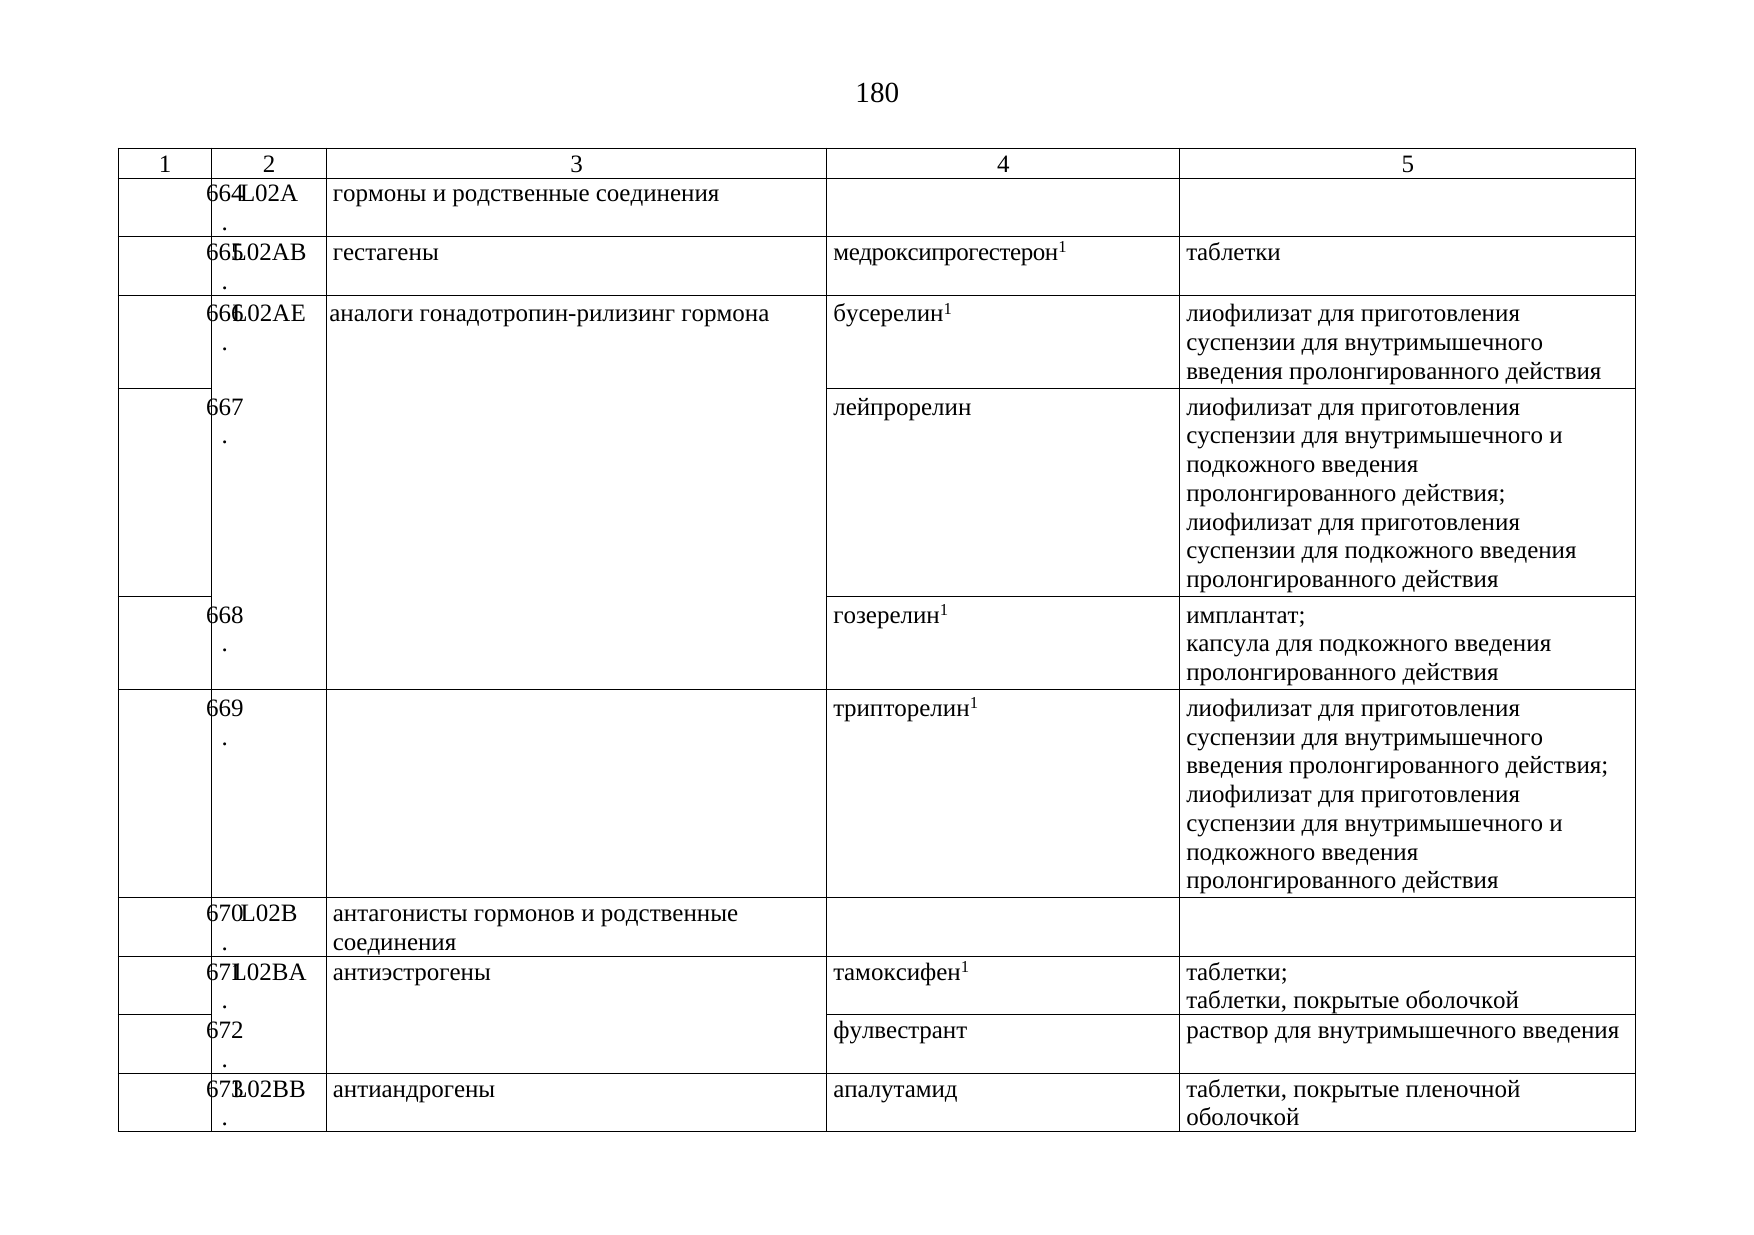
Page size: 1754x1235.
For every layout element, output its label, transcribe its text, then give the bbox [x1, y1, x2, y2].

table_cell [119, 296, 211, 388]
table_header 5 [1180, 149, 1635, 177]
table_cell [119, 898, 211, 956]
table_cell [119, 237, 211, 294]
table_cell [119, 389, 211, 596]
table_cell [119, 179, 211, 236]
table_cell [327, 1014, 826, 1073]
table_cell тамоксифен1 [827, 957, 1179, 1014]
table_cell лиофилизат для приготовления суспензии для внутримышечного введения пролонгированного действия; лиофилизат для приготовления суспензии для внутримышечного и подкожного введения пролонгированного действия [1180, 690, 1635, 897]
table_cell лейпрорелин [827, 389, 1179, 596]
table_cell [119, 690, 211, 897]
table_cell фулвестрант [827, 1015, 1179, 1073]
table_header 2 [212, 149, 326, 177]
table_cell L02AB [212, 237, 326, 294]
table_cell [119, 1015, 211, 1073]
table_cell [212, 1014, 326, 1073]
table_cell L02A [212, 179, 326, 236]
table_cell [119, 957, 211, 1014]
table_cell [1180, 898, 1635, 956]
table_cell L02BA [212, 957, 326, 1014]
table_cell аналоги гонадотропин-рилизинг гормона [327, 296, 826, 388]
table_cell бусерелин1 [827, 296, 1179, 388]
table_cell гормоны и родственные соединения [327, 179, 826, 236]
table_cell раствор для внутримышечного введения [1180, 1015, 1635, 1073]
table_cell [212, 388, 326, 596]
table_cell L02AE [212, 296, 326, 388]
table_cell имплантат; капсула для подкожного введения пролонгированного действия [1180, 597, 1635, 689]
table_cell [1180, 179, 1635, 236]
table_cell антиандрогены [327, 1074, 826, 1131]
table_cell [212, 596, 326, 689]
table_header 1 [119, 149, 211, 177]
table_cell лиофилизат для приготовления суспензии для внутримышечного введения пролонгированного действия [1180, 296, 1635, 388]
table_header 4 [827, 149, 1179, 177]
table_cell медроксипрогестерон1 [827, 237, 1179, 294]
table_cell [327, 596, 826, 689]
table_cell антиэстрогены [327, 957, 826, 1014]
table_cell [327, 690, 826, 897]
table_cell [327, 388, 826, 596]
table_cell таблетки, покрытые пленочной оболочкой [1180, 1074, 1635, 1131]
table_header 3 [327, 149, 826, 177]
table_cell трипторелин1 [827, 690, 1179, 897]
table_cell [827, 898, 1179, 956]
table_cell таблетки [1180, 237, 1635, 294]
table_cell [827, 179, 1179, 236]
table_cell L02BB [212, 1074, 326, 1131]
table_cell [119, 1074, 211, 1131]
table_cell гестагены [327, 237, 826, 294]
table_cell [212, 690, 326, 897]
table_cell L02B [212, 898, 326, 956]
table_cell лиофилизат для приготовления суспензии для внутримышечного и подкожного введения пролонгированного действия; лиофилизат для приготовления суспензии для подкожного введения пролонгированного действия [1180, 389, 1635, 596]
table_cell гозерелин1 [827, 597, 1179, 689]
table_cell апалутамид [827, 1074, 1179, 1131]
table_cell таблетки; таблетки, покрытые оболочкой [1180, 957, 1635, 1014]
table_cell [119, 597, 211, 689]
table_cell антагонисты гормонов и родственные соединения [327, 898, 826, 956]
